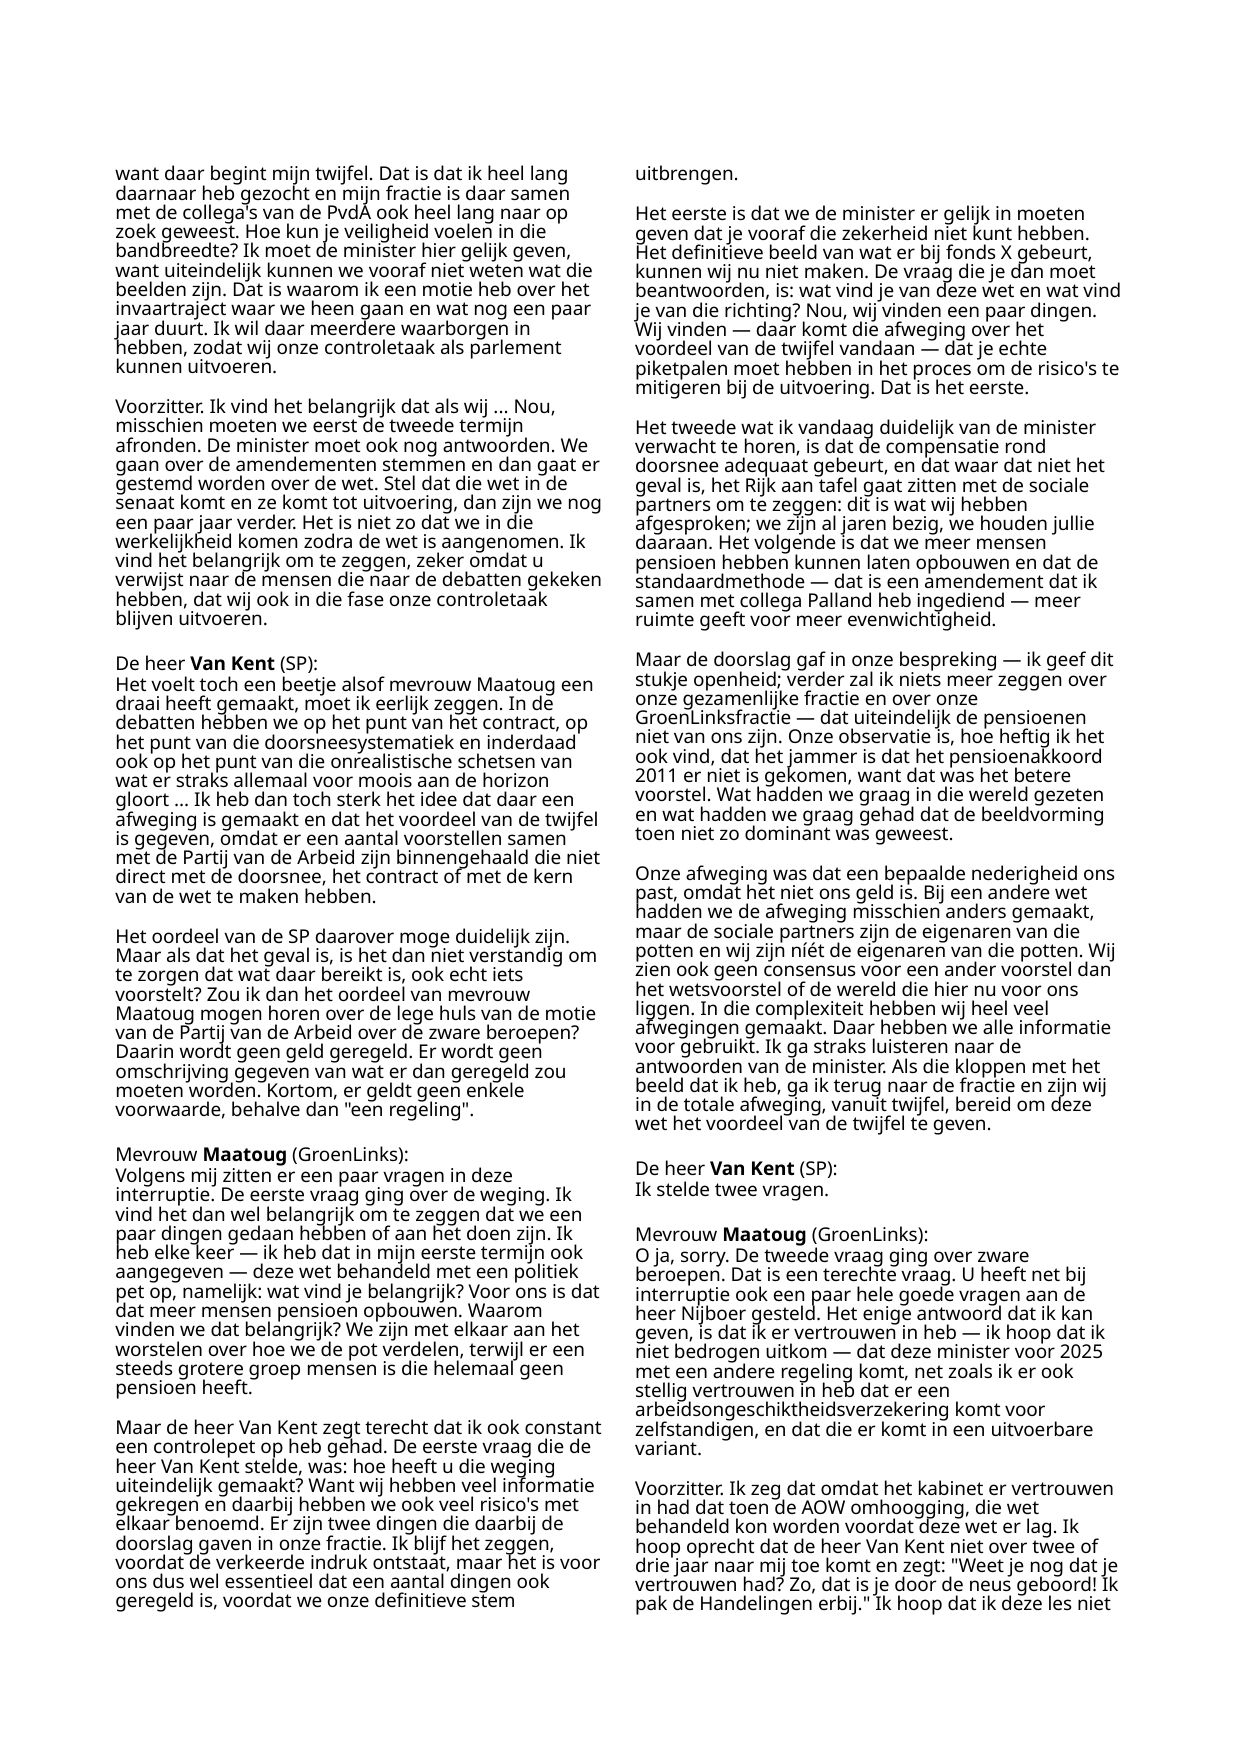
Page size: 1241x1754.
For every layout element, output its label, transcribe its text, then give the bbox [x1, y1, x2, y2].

text uitbrengen. [635, 165, 1125, 184]
text Volgens mij zitten er een paar vragen in deze interruptie. De eerste vraag ging over de weging. Ik vind het dan wel belangrijk om te zeggen dat we een paar dingen gedaan hebben of aan het doen zijn. Ik heb elke keer — ik heb dat in mijn eerste termijn ook aangegeven — deze wet behandeld met een politiek pet op, namelijk: wat vind je belangrijk? Voor ons is dat dat meer mensen pensioen opbouwen. Waarom vinden we dat belangrijk? We zijn met elkaar aan het worstelen over hoe we de pot verdelen, terwijl er een steeds grotere groep mensen is die helemaal geen pensioen heeft. [115, 1167, 605, 1398]
text Voorzitter. Ik vind het belangrijk dat als wij ... Nou, misschien moeten we eerst de tweede termijn afronden. De minister moet ook nog antwoorden. We gaan over de amendementen stemmen en dan gaat er gestemd worden over de wet. Stel dat die wet in de senaat komt en ze komt tot uitvoering, dan zijn we nog een paar jaar verder. Het is niet zo dat we in die werkelijkheid komen zodra de wet is aangenomen. Ik vind het belangrijk om te zeggen, zeker omdat u verwijst naar de mensen die naar de debatten gekeken hebben, dat wij ook in die fase onze controletaak blijven uitvoeren. [115, 398, 605, 629]
text O ja, sorry. De tweede vraag ging over zware beroepen. Dat is een terechte vraag. U heeft net bij interruptie ook een paar hele goede vragen aan de heer Nijboer gesteld. Het enige antwoord dat ik kan geven, is dat ik er vertrouwen in heb — ik hoop dat ik niet bedrogen uitkom — dat deze minister voor 2025 met een andere regeling komt, net zoals ik er ook stellig vertrouwen in heb dat er een arbeidsongeschiktheidsverzekering komt voor zelfstandigen, en dat die er komt in een uitvoerbare variant. [635, 1247, 1125, 1459]
text Mevrouw Maatoug (GroenLinks): [635, 1221, 1125, 1247]
text Maar de heer Van Kent zegt terecht dat ik ook constant een controlepet op heb gehad. De eerste vraag die de heer Van Kent stelde, was: hoe heeft u die weging uiteindelijk gemaakt? Want wij hebben veel informatie gekregen en daarbij hebben we ook veel risico's met elkaar benoemd. Er zijn twee dingen die daarbij de doorslag gaven in onze fractie. Ik blijf het zeggen, voordat de verkeerde indruk ontstaat, maar het is voor ons dus wel essentieel dat een aantal dingen ook geregeld is, voordat we onze definitieve stem [115, 1419, 605, 1612]
text De heer Van Kent (SP): [635, 1156, 1125, 1181]
text Ik stelde twee vragen. [635, 1181, 1125, 1201]
text Voorzitter. Ik zeg dat omdat het kabinet er vertrouwen in had dat toen de AOW omhoogging, die wet behandeld kon worden voordat deze wet er lag. Ik hoop oprecht dat de heer Van Kent niet over twee of drie jaar naar mij toe komt en zegt: "Weet je nog dat je vertrouwen had? Zo, dat is je door de neus geboord! Ik pak de Handelingen erbij." Ik hoop dat ik deze les niet [635, 1480, 1125, 1615]
text Het voelt toch een beetje alsof mevrouw Maatoug een draai heeft gemaakt, moet ik eerlijk zeggen. In de debatten hebben we op het punt van het contract, op het punt van die doorsneesystematiek en inderdaad ook op het punt van die onrealistische schetsen van wat er straks allemaal voor moois aan de horizon gloort ... Ik heb dan toch sterk het idee dat daar een afweging is gemaakt en dat het voordeel van de twijfel is gegeven, omdat er een aantal voorstellen samen met de Partij van de Arbeid zijn binnengehaald die niet direct met de doorsnee, het contract of met de kern van de wet te maken hebben. [115, 676, 605, 907]
text De heer Van Kent (SP): [115, 650, 605, 676]
text want daar begint mijn twijfel. Dat is dat ik heel lang daarnaar heb gezocht en mijn fractie is daar samen met de collega's van de PvdA ook heel lang naar op zoek geweest. Hoe kun je veiligheid voelen in die bandbreedte? Ik moet de minister hier gelijk geven, want uiteindelijk kunnen we vooraf niet weten wat die beelden zijn. Dat is waarom ik een motie heb over het invaartraject waar we heen gaan en wat nog een paar jaar duurt. Ik wil daar meerdere waarborgen in hebben, zodat wij onze controletaak als parlement kunnen uitvoeren. [115, 165, 605, 377]
text Mevrouw Maatoug (GroenLinks): [115, 1141, 605, 1167]
text Het tweede wat ik vandaag duidelijk van de minister verwacht te horen, is dat de compensatie rond doorsnee adequaat gebeurt, en dat waar dat niet het geval is, het Rijk aan tafel gaat zitten met de sociale partners om te zeggen: dit is wat wij hebben afgesproken; we zijn al jaren bezig, we houden jullie daaraan. Het volgende is dat we meer mensen pensioen hebben kunnen laten opbouwen en dat de standaardmethode — dat is een amendement dat ik samen met collega Palland heb ingediend — meer ruimte geeft voor meer evenwichtigheid. [635, 419, 1125, 631]
text Het eerste is dat we de minister er gelijk in moeten geven dat je vooraf die zekerheid niet kunt hebben. Het definitieve beeld van wat er bij fonds X gebeurt, kunnen wij nu niet maken. De vraag die je dan moet beantwoorden, is: wat vind je van deze wet en wat vind je van die richting? Nou, wij vinden een paar dingen. Wij vinden — daar komt die afweging over het voordeel van de twijfel vandaan — dat je echte piketpalen moet hebben in het proces om de risico's te mitigeren bij de uitvoering. Dat is het eerste. [635, 205, 1125, 398]
text Maar de doorslag gaf in onze bespreking — ik geef dit stukje openheid; verder zal ik niets meer zeggen over onze gezamenlijke fractie en over onze GroenLinksfractie — dat uiteindelijk de pensioenen niet van ons zijn. Onze observatie is, hoe heftig ik het ook vind, dat het jammer is dat het pensioenakkoord 2011 er niet is gekomen, want dat was het betere voorstel. Wat hadden we graag in die wereld gezeten en wat hadden we graag gehad dat de beeldvorming toen niet zo dominant was geweest. [635, 651, 1125, 844]
text Onze afweging was dat een bepaalde nederigheid ons past, omdat het niet ons geld is. Bij een andere wet hadden we de afweging misschien anders gemaakt, maar de sociale partners zijn de eigenaren van die potten en wij zijn níét de eigenaren van die potten. Wij zien ook geen consensus voor een ander voorstel dan het wetsvoorstel of de wereld die hier nu voor ons liggen. In die complexiteit hebben wij heel veel afwegingen gemaakt. Daar hebben we alle informatie voor gebruikt. Ik ga straks luisteren naar de antwoorden van de minister. Als die kloppen met het beeld dat ik heb, ga ik terug naar de fractie en zijn wij in de totale afweging, vanuit twijfel, bereid om deze wet het voordeel van de twijfel te geven. [635, 865, 1125, 1135]
text Het oordeel van de SP daarover moge duidelijk zijn. Maar als dat het geval is, is het dan niet verstandig om te zorgen dat wat daar bereikt is, ook echt iets voorstelt? Zou ik dan het oordeel van mevrouw Maatoug mogen horen over de lege huls van de motie van de Partij van de Arbeid over de zware beroepen? Daarin wordt geen geld geregeld. Er wordt geen omschrijving gegeven van wat er dan geregeld zou moeten worden. Kortom, er geldt geen enkele voorwaarde, behalve dan "een regeling". [115, 928, 605, 1121]
